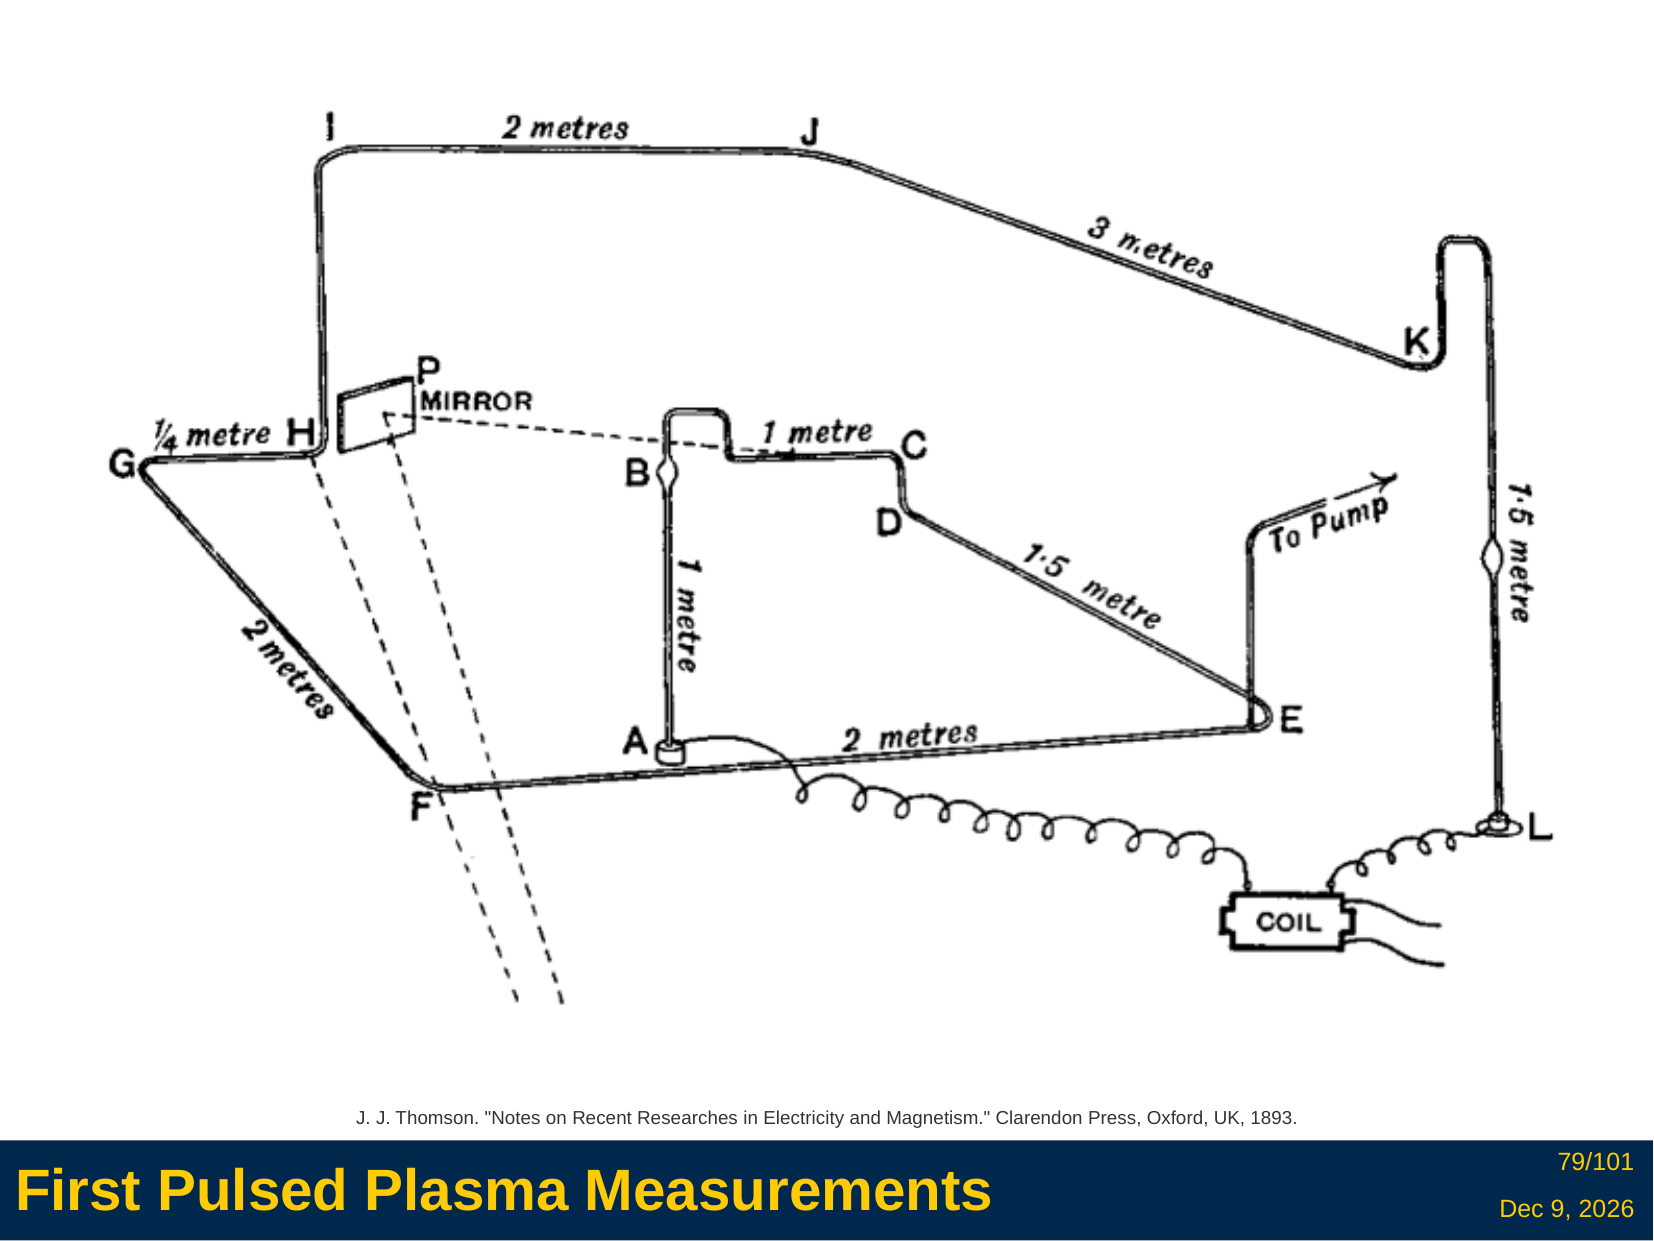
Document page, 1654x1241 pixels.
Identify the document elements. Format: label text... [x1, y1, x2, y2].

picture [81, 89, 1576, 1009]
title First Pulsed Plasma Measurements [14, 1140, 1380, 1241]
